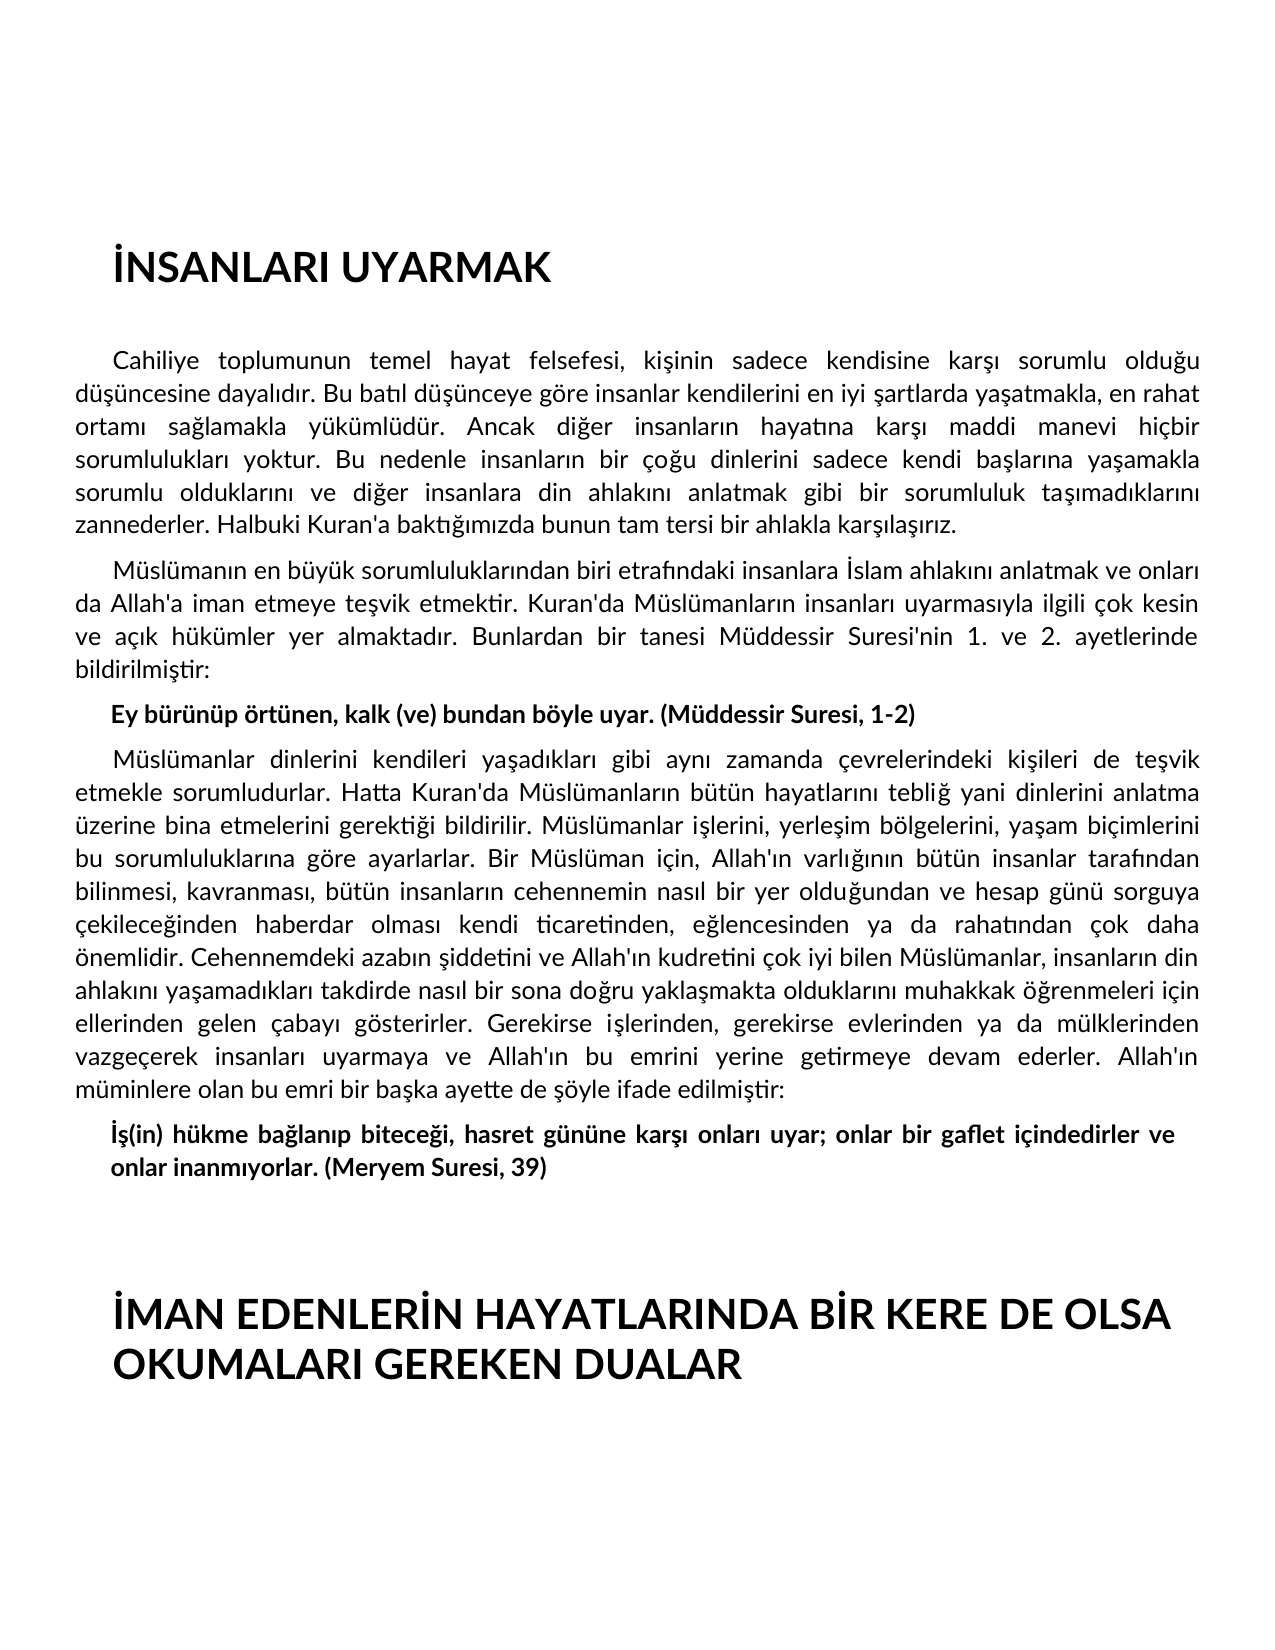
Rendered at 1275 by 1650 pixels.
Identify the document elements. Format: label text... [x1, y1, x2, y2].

subtitle İMAN EDENLERİN HAYATLARINDA BİR KERE DE OLSA OKUMALARI GEREKEN DUALAR [112, 1288, 1200, 1388]
subtitle İNSANLARI UYARMAK [112, 241, 1200, 291]
text İş(in) hükme bağlanıp biteceği, hasret gününe karşı onları uyar; onlar bir gaflet içindedirler ve onlar inanmıyorlar. (Meryem Suresi, 39) [110, 1119, 1178, 1182]
text Müslümanlar dinlerini kendileri yaşadıkları gibi aynı zamanda çevrelerindeki kişileri de teşvik etmekle sorumludurlar. Hatta Kuran'da Müslümanların bütün hayatlarını tebliğ yani dinlerini anlatma üzerine bina etmelerini gerektiği bildirilir. Müslümanlar işlerini, yerleşim bölgelerini, yaşam biçimlerini bu sorumluluklarına göre ayarlarlar. Bir Müslüman için, Allah'ın varlığının bütün insanlar tarafından bilinmesi, kavranması, bütün insanların cehennemin nasıl bir yer olduğundan ve hesap günü sorguya çekileceğinden haberdar olması kendi ticaretinden, eğlencesinden ya da rahatından çok daha önemlidir. Cehennemdeki azabın şiddetini ve Allah'ın kudretini çok iyi bilen Müslümanlar, insanların din ahlakını yaşamadıkları takdirde nasıl bir sona doğru yaklaşmakta olduklarını muhakkak öğrenmeleri için ellerinden gelen çabayı gösterirler. Gerekirse işlerinden, gerekirse evlerinden ya da mülklerinden vazgeçerek insanları uyarmaya ve Allah'ın bu emrini yerine getirmeye devam ederler. Allah'ın müminlere olan bu emri bir başka ayette de şöyle ifade edilmiştir: [75, 744, 1200, 1103]
text Müslümanın en büyük sorumluluklarından biri etrafındaki insanlara İslam ahlakını anlatmak ve onları da Allah'a iman etmeye teşvik etmektir. Kuran'da Müslümanların insanları uyarmasıyla ilgili çok kesin ve açık hükümler yer almaktadır. Bunlardan bir tanesi Müddessir Suresi'nin 1. ve 2. ayetlerinde bildirilmiştir: [75, 554, 1200, 683]
text Ey bürünüp örtünen, kalk (ve) bundan böyle uyar. (Müddessir Suresi, 1-2) [110, 699, 1178, 729]
text Cahiliye toplumunun temel hayat felsefesi, kişinin sadece kendisine karşı sorumlu olduğu düşüncesine dayalıdır. Bu batıl düşünceye göre insanlar kendilerini en iyi şartlarda yaşatmakla, en rahat ortamı sağlamakla yükümlüdür. Ancak diğer insanların hayatına karşı maddi manevi hiçbir sorumlulukları yoktur. Bu nedenle insanların bir çoğu dinlerini sadece kendi başlarına yaşamakla sorumlu olduklarını ve diğer insanlara din ahlakını anlatmak gibi bir sorumluluk taşımadıklarını zannederler. Halbuki Kuran'a baktığımızda bunun tam tersi bir ahlakla karşılaşırız. [75, 344, 1200, 539]
